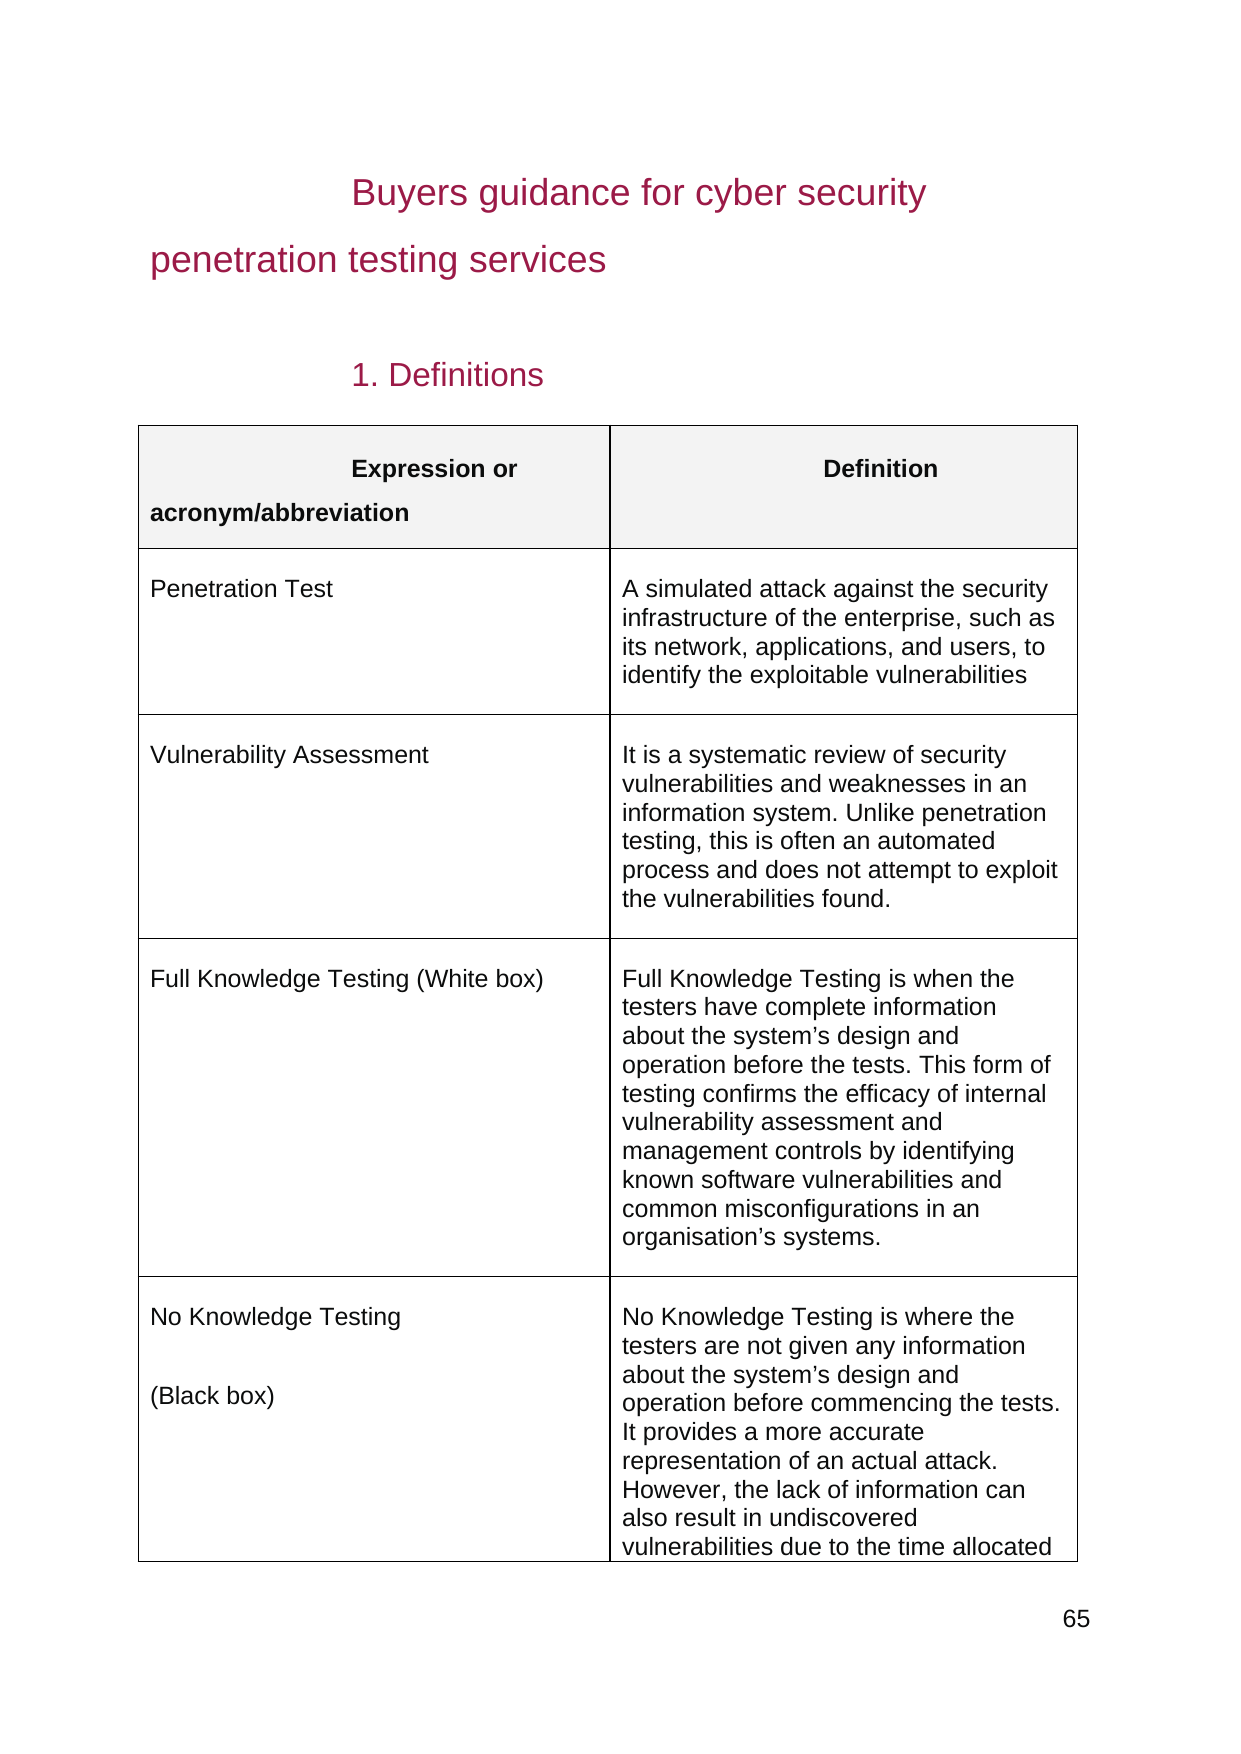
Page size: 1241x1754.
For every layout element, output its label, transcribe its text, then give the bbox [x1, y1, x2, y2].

table_cell Vulnerability Assessment [139, 715, 609, 938]
subtitle Buyers guidance for cyber security penetration testing services [150, 162, 1090, 280]
table_cell It is a systematic review of security vulnerabilities and weaknesses in an information system. Unlike penetration testing, this is often an automated process and does not attempt to exploit the vulnerabilities found. [611, 715, 1077, 938]
table_cell No Knowledge Testing (Black box) [139, 1277, 609, 1561]
table_cell Full Knowledge Testing is when the testers have complete information about the system’s design and operation before the tests. This form of testing confirms the efficacy of internal vulnerability assessment and management controls by identifying known software vulnerabilities and common misconfigurations in an organisation’s systems. [611, 939, 1077, 1276]
table_cell A simulated attack against the security infrastructure of the enterprise, such as its network, applications, and users, to identify the exploitable vulnerabilities [611, 549, 1077, 714]
table_header Expression or acronym/abbreviation [139, 426, 609, 548]
subtitle 1. Definitions [150, 351, 1090, 394]
table_cell No Knowledge Testing is where the testers are not given any information about the system’s design and operation before commencing the tests. It provides a more accurate representation of an actual attack. However, the lack of information can also result in undiscovered vulnerabilities due to the time allocated [611, 1277, 1077, 1561]
table_cell Penetration Test [139, 549, 609, 714]
table_header Definition [611, 426, 1077, 548]
table_cell Full Knowledge Testing (White box) [139, 939, 609, 1276]
